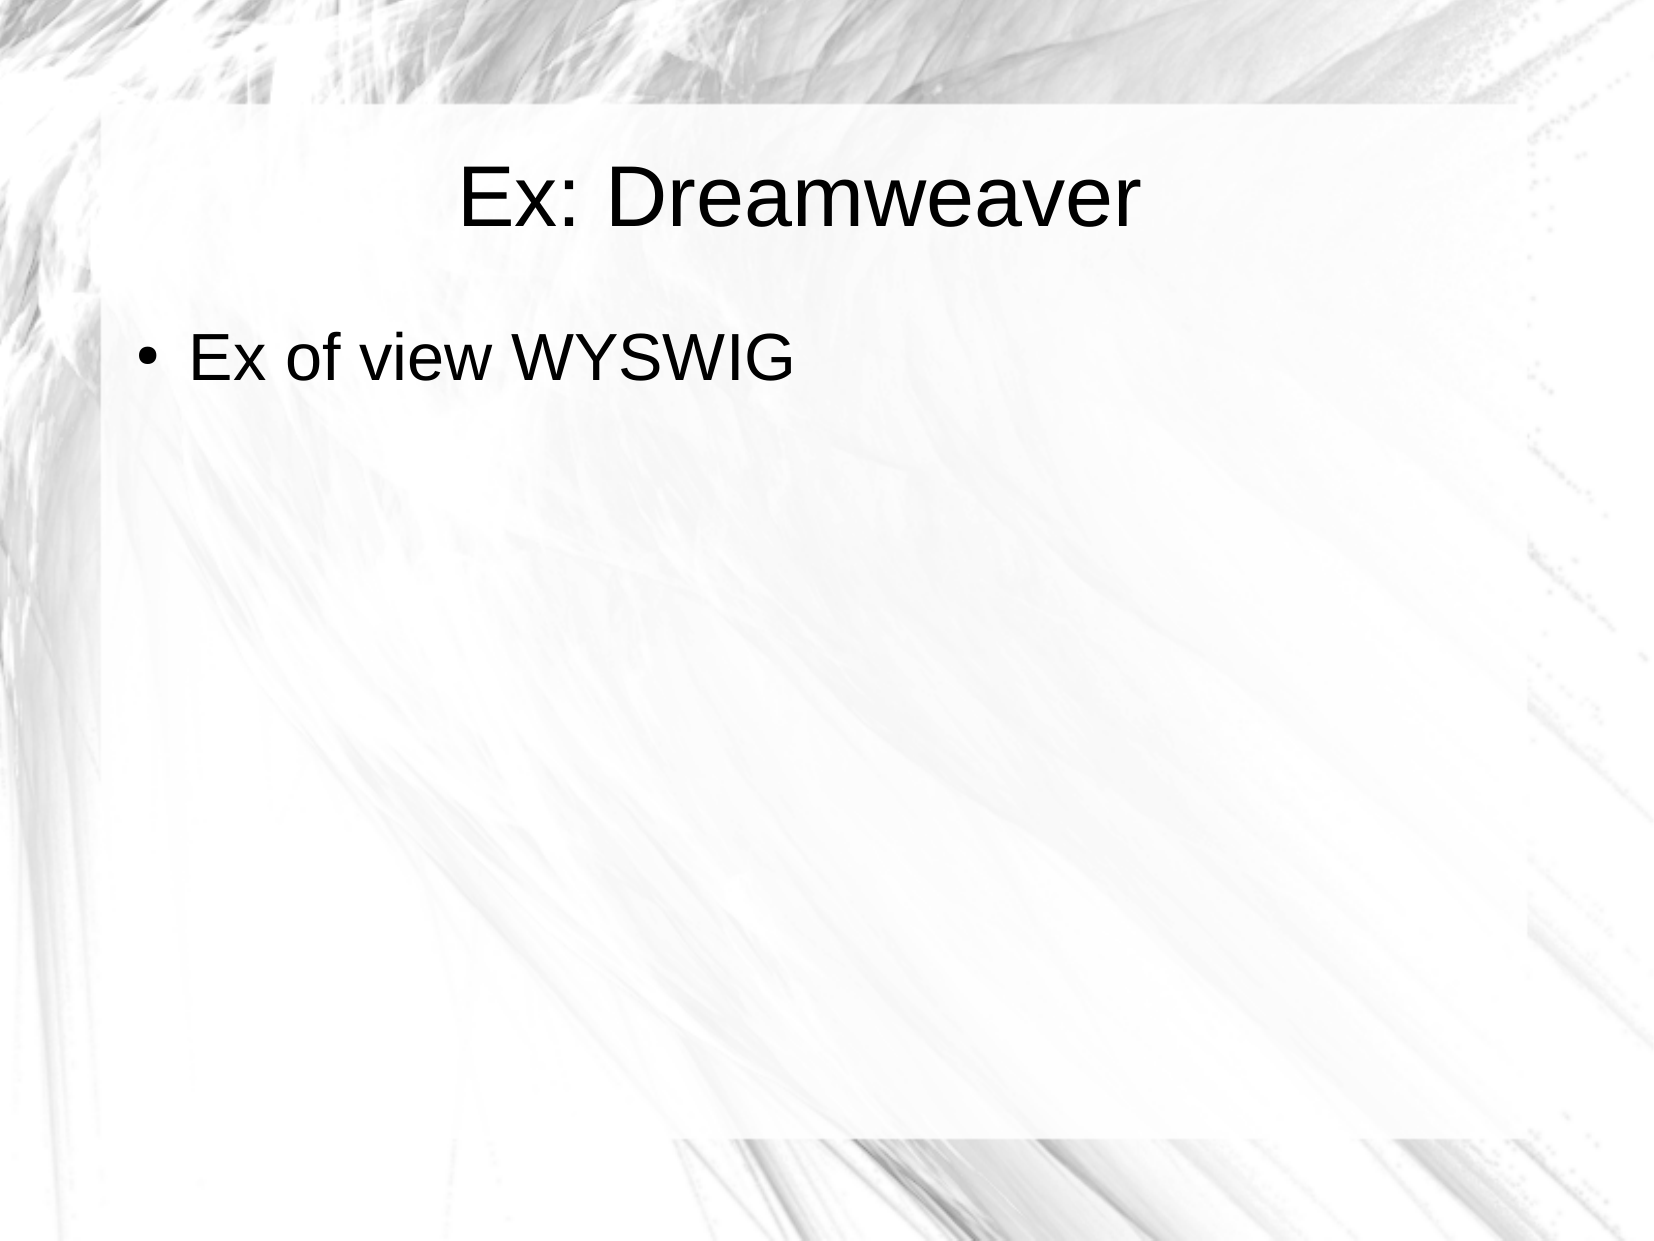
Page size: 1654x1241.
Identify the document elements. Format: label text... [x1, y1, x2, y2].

list Ex of view WYSWIG [118, 319, 1571, 945]
picture [0, 0, 1654, 1241]
title Ex: Dreamweaver [118, 112, 1506, 281]
